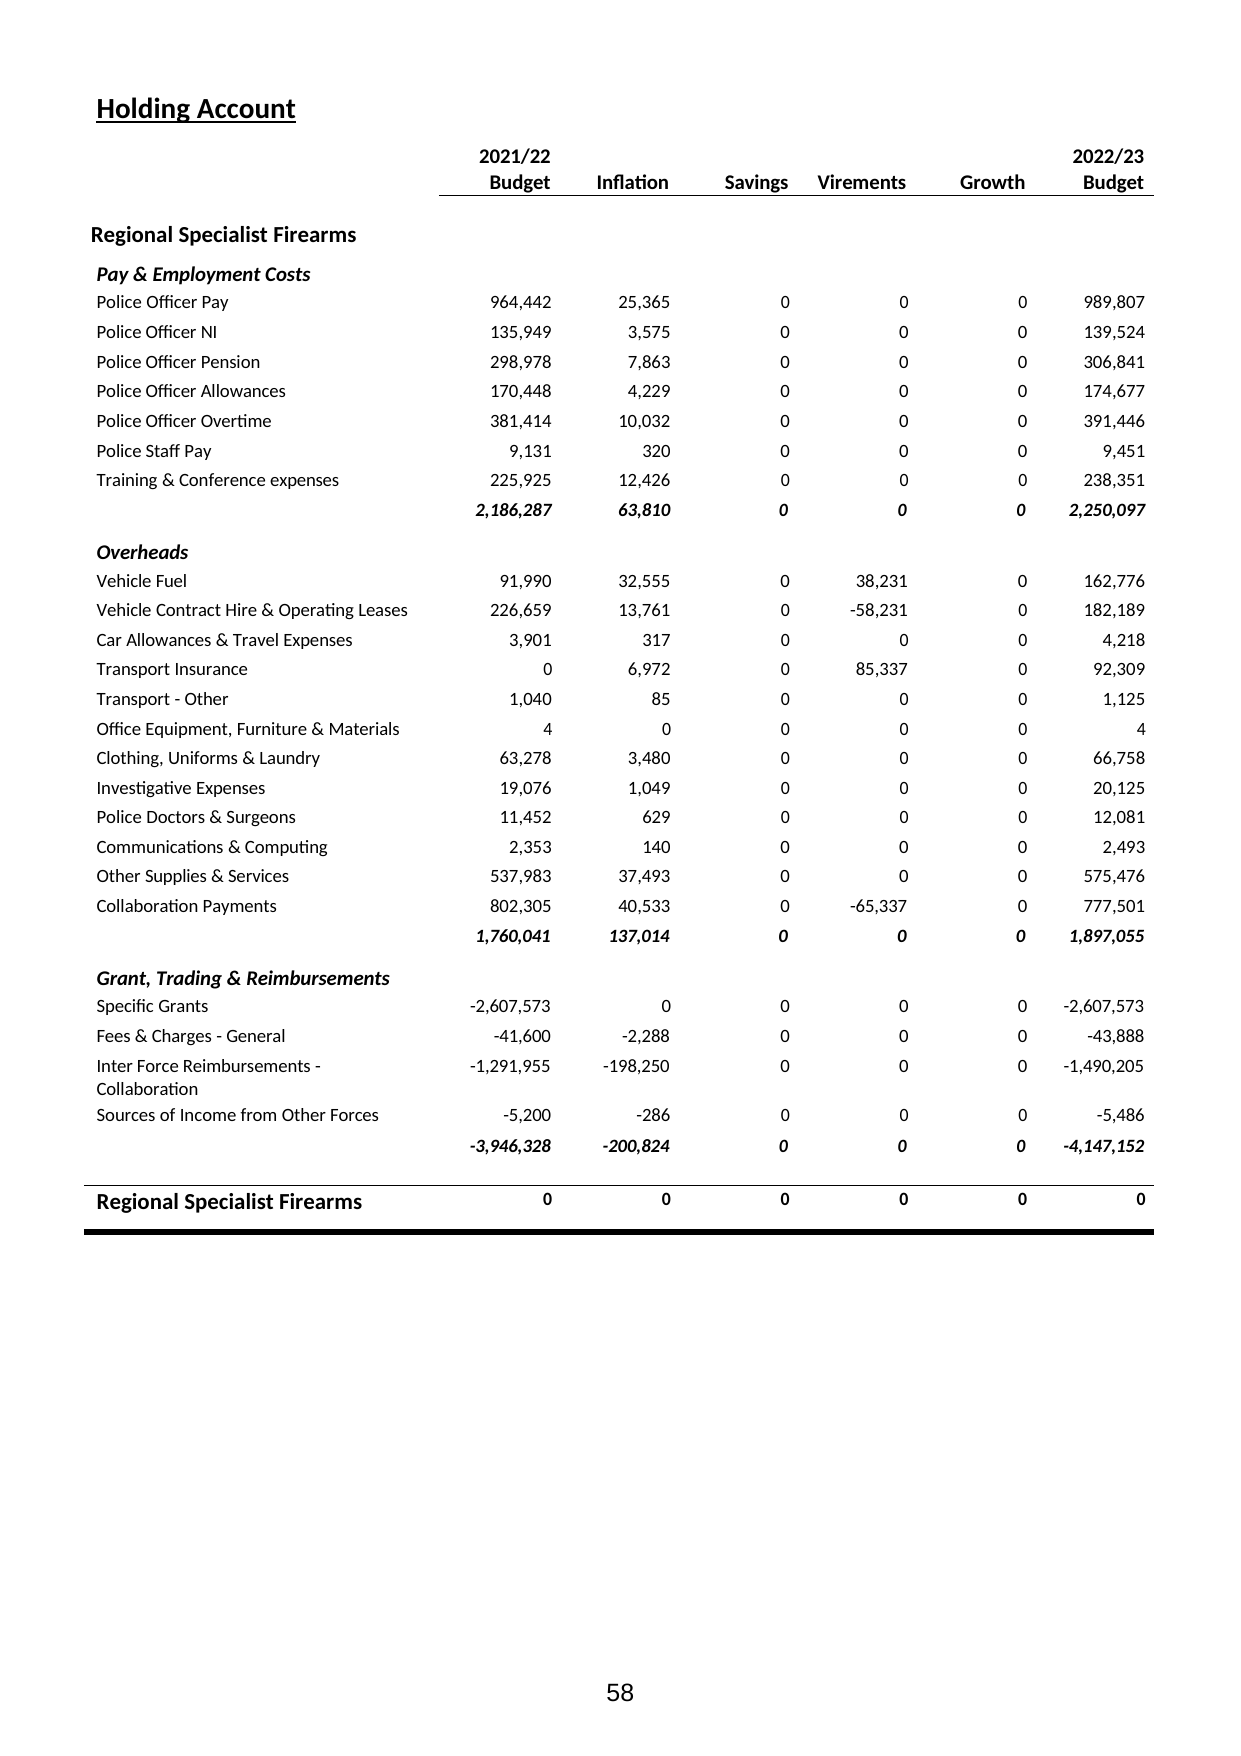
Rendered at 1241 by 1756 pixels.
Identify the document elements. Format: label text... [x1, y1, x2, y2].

table_cell 0 [804, 715, 934, 744]
table_cell 575,476 [1045, 863, 1154, 893]
table_cell [574, 532, 698, 568]
table_cell [804, 196, 934, 256]
table_header [698, 86, 803, 170]
table_cell 63,810 [574, 497, 698, 532]
table_cell 0 [934, 1052, 1045, 1103]
table_cell 0 [934, 319, 1045, 348]
table_cell Overheads [84, 532, 439, 568]
table_cell Car Allowances & Travel Expenses [84, 626, 439, 656]
table_cell 0 [934, 745, 1045, 774]
table_cell 2,250,097 [1045, 497, 1154, 532]
table_cell 4 [439, 715, 574, 744]
table_cell 0 [698, 497, 803, 532]
table_cell 989,807 [1045, 290, 1154, 319]
table_cell -5,200 [439, 1103, 574, 1132]
table_cell 0 [934, 626, 1045, 656]
table_cell Police Doctors & Surgeons [84, 804, 439, 833]
table_cell 0 [698, 923, 803, 958]
table_cell 964,442 [439, 290, 574, 319]
table_cell Grant, Trading & Reimbursements [84, 958, 439, 994]
table_cell [934, 196, 1045, 256]
table_cell -1,490,205 [1045, 1052, 1154, 1103]
table_cell 2,353 [439, 834, 574, 863]
table_cell Vehicle Fuel [84, 568, 439, 597]
table_cell 0 [934, 437, 1045, 467]
table_cell 0 [574, 994, 698, 1023]
table_cell 85 [574, 685, 698, 715]
table_cell 0 [804, 437, 934, 467]
table_cell 4 [1045, 715, 1154, 744]
table_cell 0 [698, 319, 803, 348]
table_cell 0 [934, 1103, 1045, 1132]
table_cell 0 [934, 597, 1045, 626]
table_cell -4,147,152 [1045, 1132, 1154, 1185]
table_header 2021/22 [439, 86, 574, 170]
table_cell -198,250 [574, 1052, 698, 1103]
table_cell 0 [698, 1103, 803, 1132]
table_cell 0 [934, 1186, 1045, 1229]
table_cell 139,524 [1045, 319, 1154, 348]
table_cell 1,760,041 [439, 923, 574, 958]
table_cell [934, 958, 1045, 994]
table_cell 0 [804, 1052, 934, 1103]
table_cell Clothing, Uniforms & Laundry [84, 745, 439, 774]
table_cell 0 [934, 834, 1045, 863]
table_cell 3,901 [439, 626, 574, 656]
table_cell 0 [698, 1132, 803, 1185]
table_cell 0 [698, 804, 803, 833]
table_cell [439, 196, 574, 256]
table_cell -1,291,955 [439, 1052, 574, 1103]
table_cell [698, 532, 803, 568]
table_cell 0 [698, 745, 803, 774]
table_cell 0 [574, 1186, 698, 1229]
table_cell 298,978 [439, 348, 574, 378]
table_cell 317 [574, 626, 698, 656]
table_cell Budget [439, 170, 574, 195]
table_cell Fees & Charges - General [84, 1023, 439, 1052]
table_cell [1045, 196, 1154, 256]
table_cell Police Staff Pay [84, 437, 439, 467]
table_cell 0 [439, 1186, 574, 1229]
table_header Holding Account [84, 86, 439, 170]
table_cell 0 [804, 863, 934, 893]
table_cell Communications & Computing [84, 834, 439, 863]
table_cell Savings [698, 170, 803, 195]
table_cell 0 [934, 378, 1045, 407]
table_cell Regional Specialist Firearms [84, 1186, 439, 1229]
table_cell 1,897,055 [1045, 923, 1154, 958]
table_cell 0 [698, 1186, 803, 1229]
table_cell Transport Insurance [84, 656, 439, 685]
table_cell 0 [698, 348, 803, 378]
table_cell 140 [574, 834, 698, 863]
table_cell 9,451 [1045, 437, 1154, 467]
table_cell 0 [934, 804, 1045, 833]
table_cell 0 [439, 656, 574, 685]
table_cell 2,493 [1045, 834, 1154, 863]
table_cell 0 [804, 745, 934, 774]
table_cell [1045, 256, 1154, 290]
table_cell 0 [804, 290, 934, 319]
table_cell Police Officer Pay [84, 290, 439, 319]
table_cell 802,305 [439, 893, 574, 922]
table_cell 170,448 [439, 378, 574, 407]
table_cell [934, 256, 1045, 290]
table_cell 0 [804, 1103, 934, 1132]
table_cell -286 [574, 1103, 698, 1132]
table_cell -3,946,328 [439, 1132, 574, 1185]
table_cell 0 [934, 715, 1045, 744]
table_cell 0 [698, 568, 803, 597]
table_cell 0 [698, 994, 803, 1023]
table_cell 0 [934, 290, 1045, 319]
table_cell Training & Conference expenses [84, 467, 439, 497]
table_cell [84, 1132, 439, 1185]
table_cell 0 [698, 834, 803, 863]
table_cell 32,555 [574, 568, 698, 597]
table_cell 4,229 [574, 378, 698, 407]
table_cell 0 [804, 1023, 934, 1052]
table_cell 174,677 [1045, 378, 1154, 407]
table_cell 0 [804, 923, 934, 958]
table_cell 91,990 [439, 568, 574, 597]
table_cell 0 [934, 863, 1045, 893]
table_cell -2,607,573 [439, 994, 574, 1023]
table_cell 0 [698, 685, 803, 715]
table_cell 1,049 [574, 774, 698, 804]
table_cell 0 [1045, 1186, 1154, 1229]
table_cell 0 [934, 656, 1045, 685]
table_cell 306,841 [1045, 348, 1154, 378]
table_cell 0 [934, 923, 1045, 958]
table_cell Budget [1045, 170, 1154, 195]
table_cell 0 [574, 715, 698, 744]
table_cell Growth [934, 170, 1045, 195]
table_cell 537,983 [439, 863, 574, 893]
table_cell 25,365 [574, 290, 698, 319]
table_cell Regional Specialist Firearms [84, 195, 439, 256]
table_cell 0 [934, 994, 1045, 1023]
table_cell 0 [698, 774, 803, 804]
table_cell [698, 196, 803, 256]
table_cell 391,446 [1045, 408, 1154, 437]
table_cell 13,761 [574, 597, 698, 626]
table_cell 777,501 [1045, 893, 1154, 922]
table_cell [1045, 958, 1154, 994]
table_cell -2,288 [574, 1023, 698, 1052]
table_cell Transport - Other [84, 685, 439, 715]
table_cell 3,575 [574, 319, 698, 348]
table_cell 0 [934, 408, 1045, 437]
table_cell 0 [804, 408, 934, 437]
table_cell 320 [574, 437, 698, 467]
table_cell 0 [804, 1186, 934, 1229]
table_cell 0 [934, 497, 1045, 532]
table_cell Inter Force Reimbursements - Collaboration [84, 1052, 439, 1103]
table_cell 0 [804, 378, 934, 407]
table_cell Office Equipment, Furniture & Materials [84, 715, 439, 744]
table_cell 0 [934, 348, 1045, 378]
table_cell 0 [698, 408, 803, 437]
table_cell 0 [804, 467, 934, 497]
table_cell 38,231 [804, 568, 934, 597]
table_cell Inflation [574, 170, 698, 195]
table_cell Police Officer Allowances [84, 378, 439, 407]
table_cell 0 [804, 834, 934, 863]
table_cell 162,776 [1045, 568, 1154, 597]
table_cell [439, 532, 574, 568]
table_cell 0 [698, 467, 803, 497]
table_cell 0 [698, 1023, 803, 1052]
table_cell 0 [698, 437, 803, 467]
table_cell 0 [804, 994, 934, 1023]
table_cell 226,659 [439, 597, 574, 626]
table_cell [1045, 532, 1154, 568]
table_cell -2,607,573 [1045, 994, 1154, 1023]
table_cell Virements [804, 170, 934, 195]
table_cell Other Supplies & Services [84, 863, 439, 893]
table_cell 0 [698, 290, 803, 319]
table_cell -58,231 [804, 597, 934, 626]
table_header [574, 86, 698, 170]
table_cell Pay & Employment Costs [84, 256, 439, 290]
table_cell 0 [934, 685, 1045, 715]
table_cell 0 [804, 348, 934, 378]
table_cell 0 [804, 626, 934, 656]
table_cell 0 [698, 656, 803, 685]
table_cell 135,949 [439, 319, 574, 348]
table_cell Specific Grants [84, 994, 439, 1023]
table_cell -41,600 [439, 1023, 574, 1052]
table_cell 10,032 [574, 408, 698, 437]
table_cell 0 [934, 774, 1045, 804]
table_cell Police Officer NI [84, 319, 439, 348]
table_cell [84, 497, 439, 532]
table_cell [804, 256, 934, 290]
table_cell 0 [804, 497, 934, 532]
table_cell Collaboration Payments [84, 893, 439, 922]
table_cell 137,014 [574, 923, 698, 958]
table_cell [934, 532, 1045, 568]
table_cell 182,189 [1045, 597, 1154, 626]
table_cell 0 [804, 774, 934, 804]
table_cell [84, 923, 439, 958]
table_cell Vehicle Contract Hire & Operating Leases [84, 597, 439, 626]
table_cell 238,351 [1045, 467, 1154, 497]
table_cell 629 [574, 804, 698, 833]
table_cell 0 [698, 893, 803, 922]
table_cell 1,040 [439, 685, 574, 715]
table_cell [804, 532, 934, 568]
table_header 2022/23 [1045, 86, 1154, 170]
table_cell 0 [934, 1132, 1045, 1185]
table_cell [698, 256, 803, 290]
table_cell 0 [804, 1132, 934, 1185]
table_cell -43,888 [1045, 1023, 1154, 1052]
table_cell Police Officer Overtime [84, 408, 439, 437]
table_cell [574, 958, 698, 994]
table_cell 3,480 [574, 745, 698, 774]
table_cell 0 [698, 378, 803, 407]
table_cell -65,337 [804, 893, 934, 922]
table_cell 0 [934, 893, 1045, 922]
table_cell 37,493 [574, 863, 698, 893]
table_cell 2,186,287 [439, 497, 574, 532]
table_cell 11,452 [439, 804, 574, 833]
table_cell 12,426 [574, 467, 698, 497]
table_cell [574, 256, 698, 290]
table_cell [439, 256, 574, 290]
table_cell 20,125 [1045, 774, 1154, 804]
table_cell Sources of Income from Other Forces [84, 1103, 439, 1132]
table_cell -5,486 [1045, 1103, 1154, 1132]
table_cell 0 [698, 863, 803, 893]
table_cell [804, 958, 934, 994]
table_cell 92,309 [1045, 656, 1154, 685]
table_cell 12,081 [1045, 804, 1154, 833]
table_header [934, 86, 1045, 170]
table_cell 0 [934, 467, 1045, 497]
table_cell 4,218 [1045, 626, 1154, 656]
table_cell 0 [698, 597, 803, 626]
table_cell 66,758 [1045, 745, 1154, 774]
table_cell 0 [698, 626, 803, 656]
table_cell 85,337 [804, 656, 934, 685]
table_cell 63,278 [439, 745, 574, 774]
table_cell Police Officer Pension [84, 348, 439, 378]
table_cell 0 [804, 685, 934, 715]
table_cell 0 [804, 319, 934, 348]
table_cell Investigative Expenses [84, 774, 439, 804]
table_header [804, 86, 934, 170]
table_cell 6,972 [574, 656, 698, 685]
table_cell 0 [934, 568, 1045, 597]
table_cell 9,131 [439, 437, 574, 467]
table_cell 1,125 [1045, 685, 1154, 715]
table_cell 225,925 [439, 467, 574, 497]
table_cell 0 [698, 1052, 803, 1103]
table_cell [84, 170, 439, 195]
table_cell 7,863 [574, 348, 698, 378]
table_cell 0 [698, 715, 803, 744]
table_cell 40,533 [574, 893, 698, 922]
table_cell -200,824 [574, 1132, 698, 1185]
table_cell 381,414 [439, 408, 574, 437]
table_cell 19,076 [439, 774, 574, 804]
table_cell [698, 958, 803, 994]
table_cell [574, 196, 698, 256]
table_cell 0 [934, 1023, 1045, 1052]
table_cell [439, 958, 574, 994]
table_cell 0 [804, 804, 934, 833]
